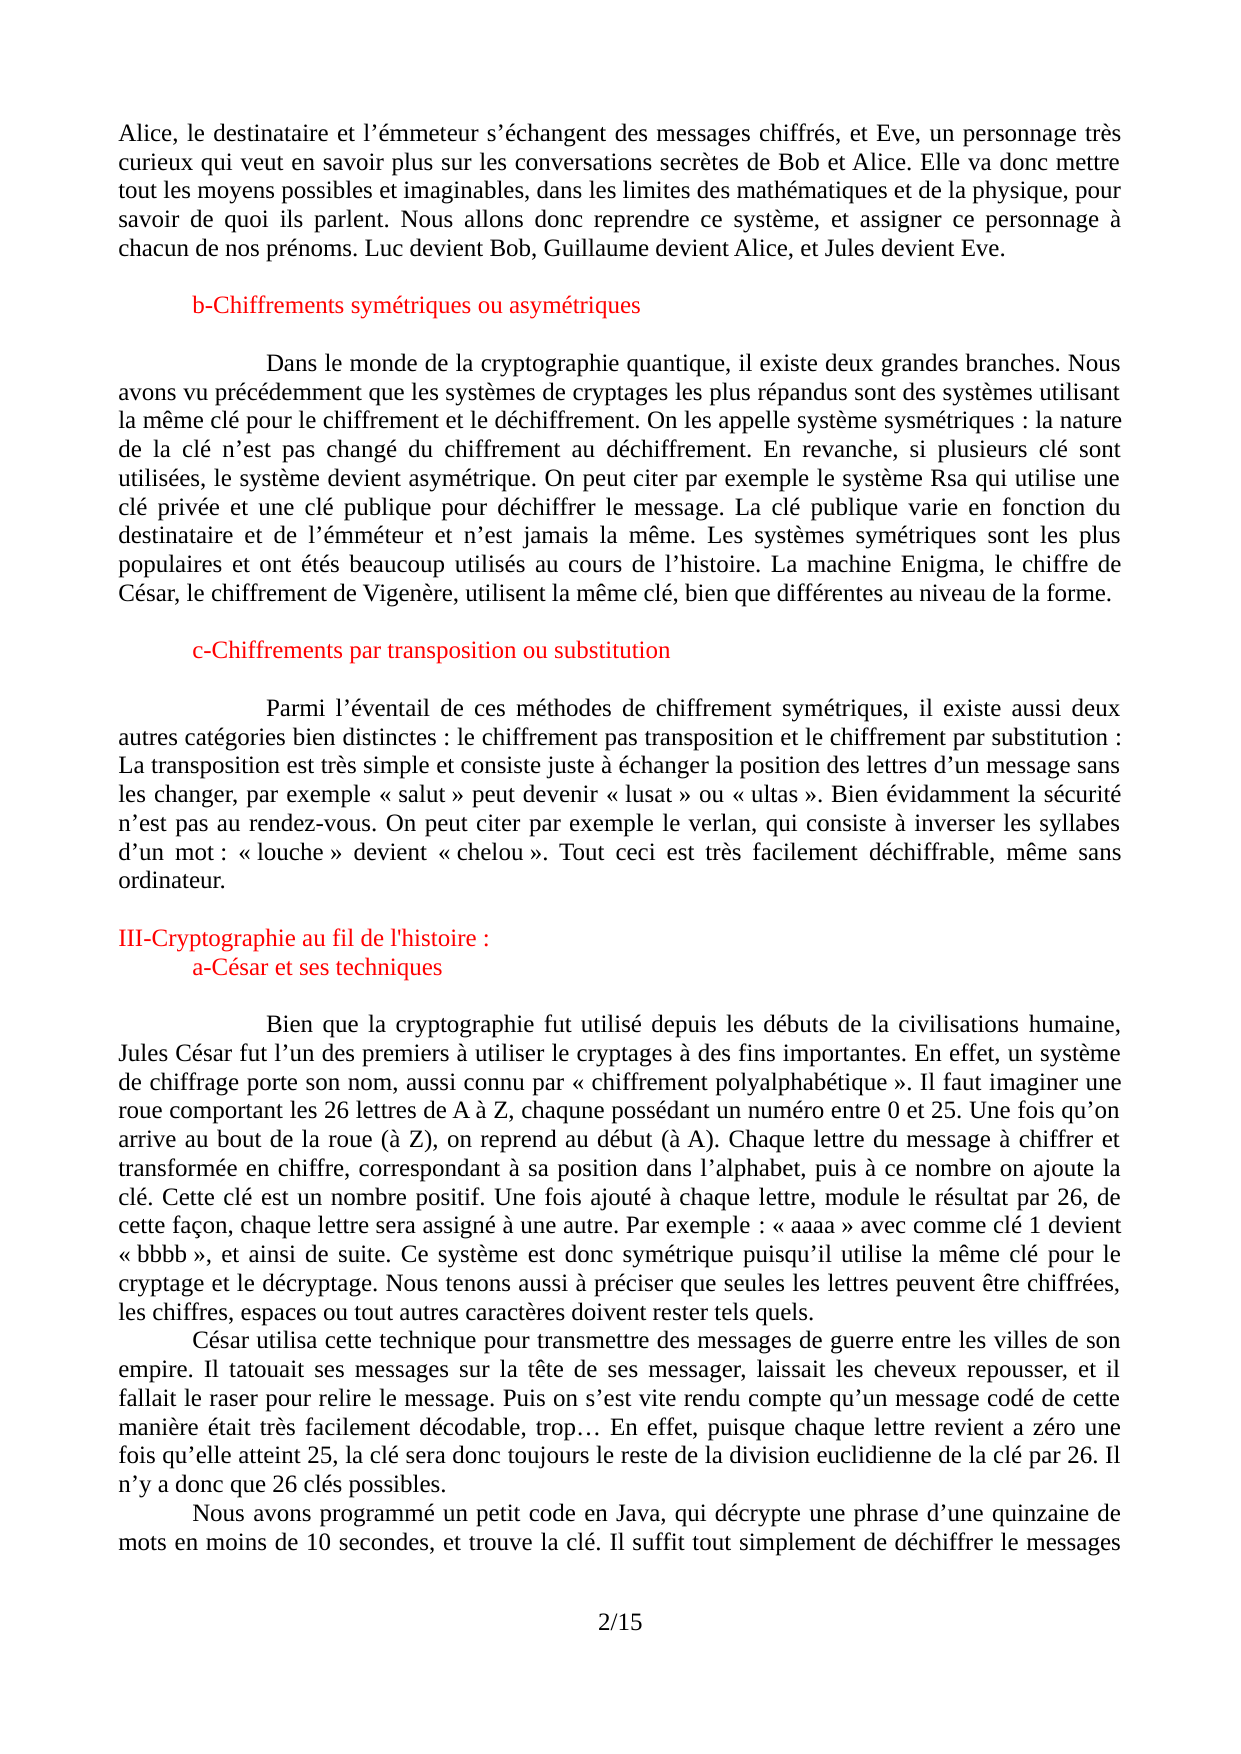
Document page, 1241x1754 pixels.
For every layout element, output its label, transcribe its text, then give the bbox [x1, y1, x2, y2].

text Parmi l’éventail de ces méthodes de chiffrement symétriques, il existe aussi deux autres catégories bien distinctes : le chiffrement pas transposition et le chiffrement par substitution : La transposition est très simple et consiste juste à échanger la position des lettres d’un message sans les changer, par exemple « salut » peut devenir « lusat » ou « ultas ». Bien évidamment la sécurité n’est pas au rendez-vous. On peut citer par exemple le verlan, qui consiste à inverser les syllabes d’un mot : « louche » devient « chelou ». Tout ceci est très facilement déchiffrable, même sans ordinateur. [118, 693, 1122, 894]
text b-Chiffrements symétriques ou asymétriques [118, 291, 1122, 319]
text a-César et ses techniques [118, 952, 1122, 981]
text III-Cryptographie au fil de l'histoire : [118, 923, 1122, 952]
text Bien que la cryptographie fut utilisé depuis les débuts de la civilisations humaine, Jules César fut l’un des premiers à utiliser le cryptages à des fins importantes. En effet, un système de chiffrage porte son nom, aussi connu par « chiffrement polyalphabétique ». Il faut imaginer une roue comportant les 26 lettres de A à Z, chaqune possédant un numéro entre 0 et 25. Une fois qu’on arrive au bout de la roue (à Z), on reprend au début (à A). Chaque lettre du message à chiffrer et transformée en chiffre, correspondant à sa position dans l’alphabet, puis à ce nombre on ajoute la clé. Cette clé est un nombre positif. Une fois ajouté à chaque lettre, module le résultat par 26, de cette façon, chaque lettre sera assigné à une autre. Par exemple : « aaaa » avec comme clé 1 devient « bbbb », et ainsi de suite. Ce système est donc symétrique puisqu’il utilise la même clé pour le cryptage et le décryptage. Nous tenons aussi à préciser que seules les lettres peuvent être chiffrées, les chiffres, espaces ou tout autres caractères doivent rester tels quels. [118, 1009, 1122, 1326]
text César utilisa cette technique pour transmettre des messages de guerre entre les villes de son empire. Il tatouait ses messages sur la tête de ses messager, laissait les cheveux repousser, et il fallait le raser pour relire le message. Puis on s’est vite rendu compte qu’un message codé de cette manière était très facilement décodable, trop… En effet, puisque chaque lettre revient a zéro une fois qu’elle atteint 25, la clé sera donc toujours le reste de la division euclidienne de la clé par 26. Il n’y a donc que 26 clés possibles. [118, 1326, 1122, 1498]
text c-Chiffrements par transposition ou substitution [118, 636, 1122, 664]
text Dans le monde de la cryptographie quantique, il existe deux grandes branches. Nous avons vu précédemment que les systèmes de cryptages les plus répandus sont des systèmes utilisant la même clé pour le chiffrement et le déchiffrement. On les appelle système sysmétriques : la nature de la clé n’est pas changé du chiffrement au déchiffrement. En revanche, si plusieurs clé sont utilisées, le système devient asymétrique. On peut citer par exemple le système Rsa qui utilise une clé privée et une clé publique pour déchiffrer le message. La clé publique varie en fonction du destinataire et de l’émméteur et n’est jamais la même. Les systèmes symétriques sont les plus populaires et ont étés beaucoup utilisés au cours de l’histoire. La machine Enigma, le chiffre de César, le chiffrement de Vigenère, utilisent la même clé, bien que différentes au niveau de la forme. [118, 348, 1122, 607]
text Nous avons programmé un petit code en Java, qui décrypte une phrase d’une quinzaine de mots en moins de 10 secondes, et trouve la clé. Il suffit tout simplement de déchiffrer le messages [118, 1498, 1122, 1556]
text Alice, le destinataire et l’émmeteur s’échangent des messages chiffrés, et Eve, un personnage très curieux qui veut en savoir plus sur les conversations secrètes de Bob et Alice. Elle va donc mettre tout les moyens possibles et imaginables, dans les limites des mathématiques et de la physique, pour savoir de quoi ils parlent. Nous allons donc reprendre ce système, et assigner ce personnage à chacun de nos prénoms. Luc devient Bob, Guillaume devient Alice, et Jules devient Eve. [118, 118, 1122, 262]
